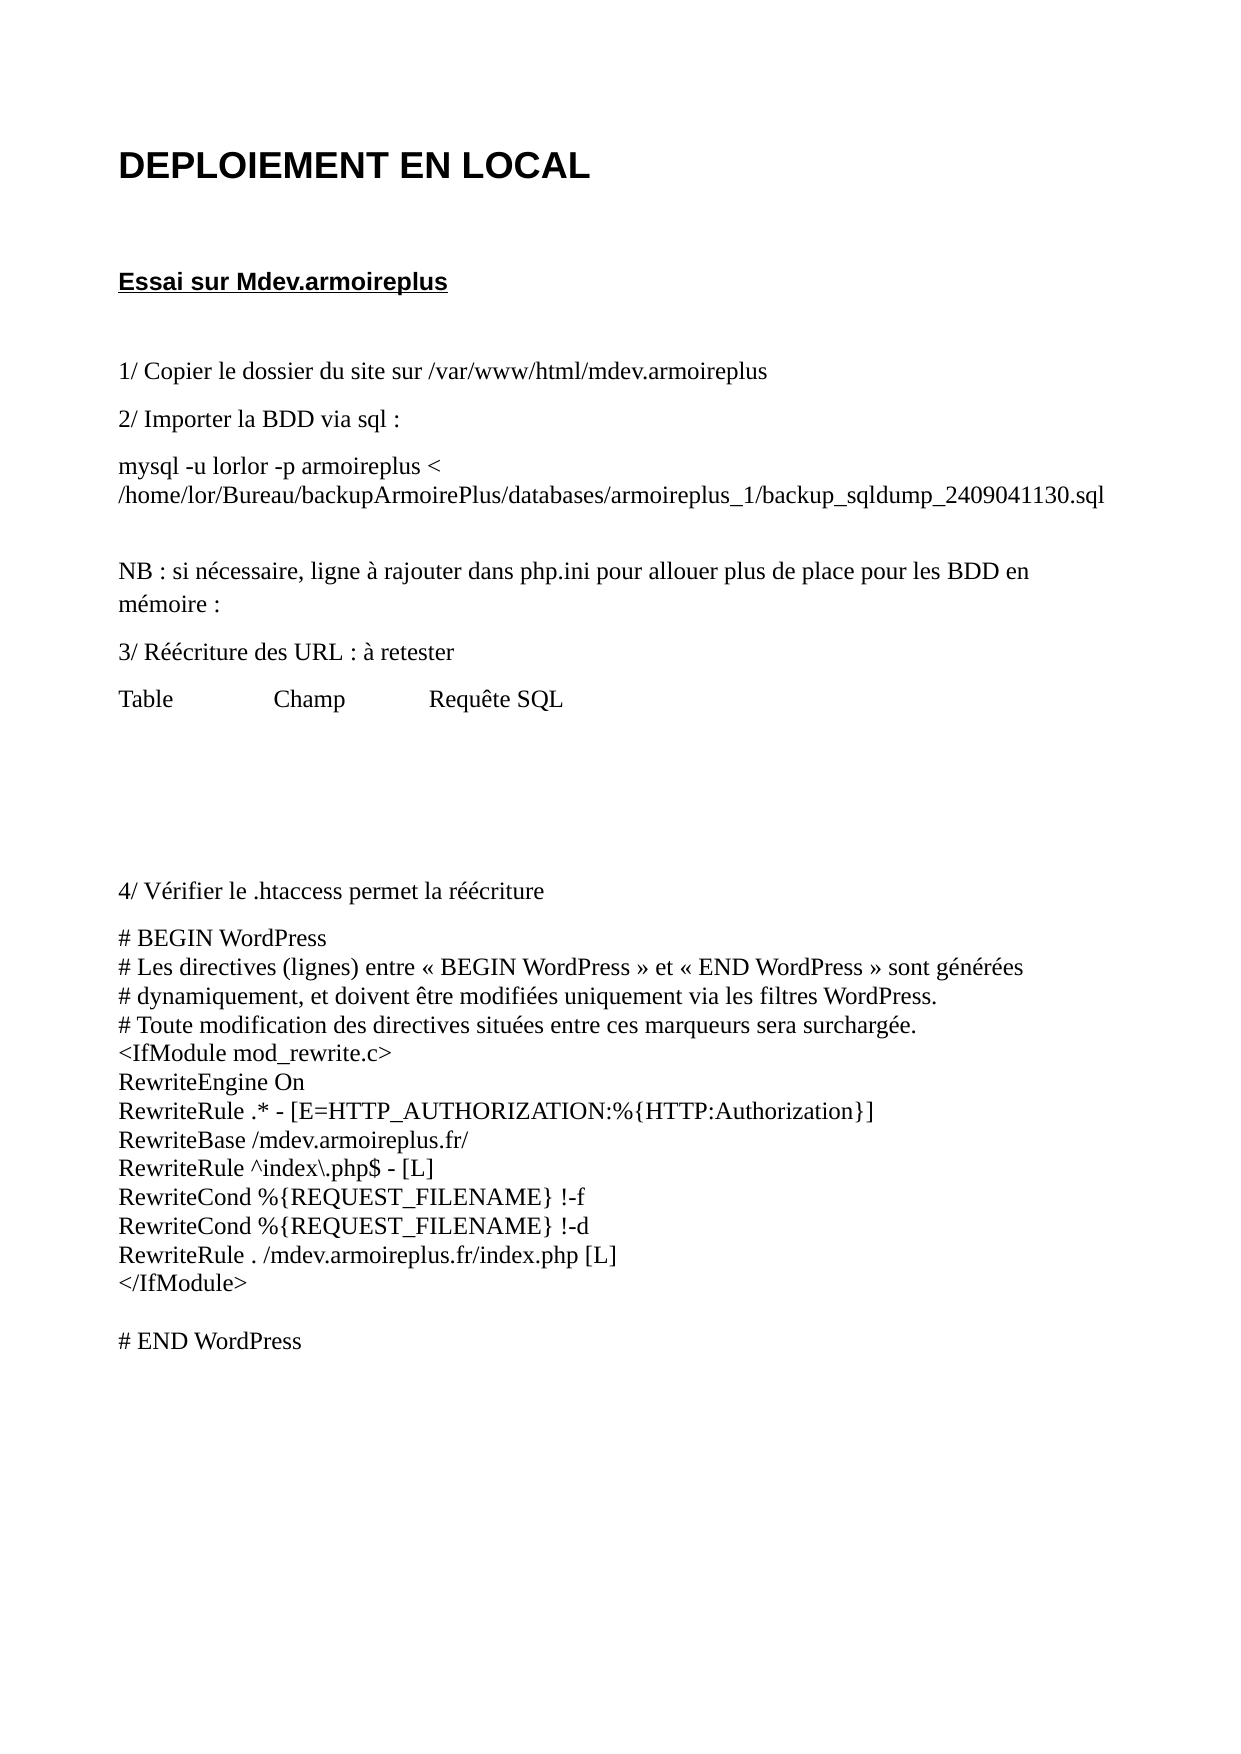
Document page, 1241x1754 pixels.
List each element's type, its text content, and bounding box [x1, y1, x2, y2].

table_cell [273, 771, 428, 799]
table_cell [273, 800, 428, 828]
table_cell [429, 800, 1122, 828]
table_cell [118, 742, 273, 771]
text 2/ Importer la BDD via sql : [118, 404, 1122, 432]
table_cell [429, 771, 1122, 799]
table_cell [429, 713, 1122, 742]
table_header Requête SQL [429, 685, 1122, 713]
table_cell [429, 742, 1122, 771]
table_header mysql -u lorlor -p armoireplus < /home/lor/Bureau/backupArmoirePlus/databases/armoireplus_1/backup_sqldump_2409041130.sql [118, 451, 1122, 509]
subtitle Essai sur Mdev.armoireplus [118, 267, 1122, 296]
text 1/ Copier le dossier du site sur /var/www/html/mdev.armoireplus [118, 356, 1122, 385]
subtitle DEPLOIEMENT EN LOCAL [118, 143, 1122, 186]
table_cell [118, 771, 273, 799]
text NB : si nécessaire, ligne à rajouter dans php.ini pour allouer plus de place pour les BDD en mémoire : [118, 556, 1122, 618]
text 3/ Réécriture des URL : à retester [118, 637, 1122, 666]
table_header Table [118, 685, 273, 713]
table_cell [118, 713, 273, 742]
table_cell [273, 742, 428, 771]
table_cell [273, 713, 428, 742]
table_header # BEGIN WordPress # Les directives (lignes) entre « BEGIN WordPress » et « END WordPress » sont générées # dynamiquement, et doivent être modifiées uniquement via les filtres WordPress. # Toute modification des directives situées entre ces marqueurs sera surchargée. <IfModule mod_rewrite.c> RewriteEngine On RewriteRule .* - [E=HTTP_AUTHORIZATION:%{HTTP:Authorization}] RewriteBase /mdev.armoireplus.fr/ RewriteRule ^index\.php$ - [L] RewriteCond %{REQUEST_FILENAME} !-f RewriteCond %{REQUEST_FILENAME} !-d RewriteRule . /mdev.armoireplus.fr/index.php [L] </IfModule> # END WordPress [118, 924, 1122, 1355]
table_header Champ [273, 685, 428, 713]
table_cell [118, 800, 273, 828]
text 4/ Vérifier le .htaccess permet la réécriture [118, 876, 1122, 905]
